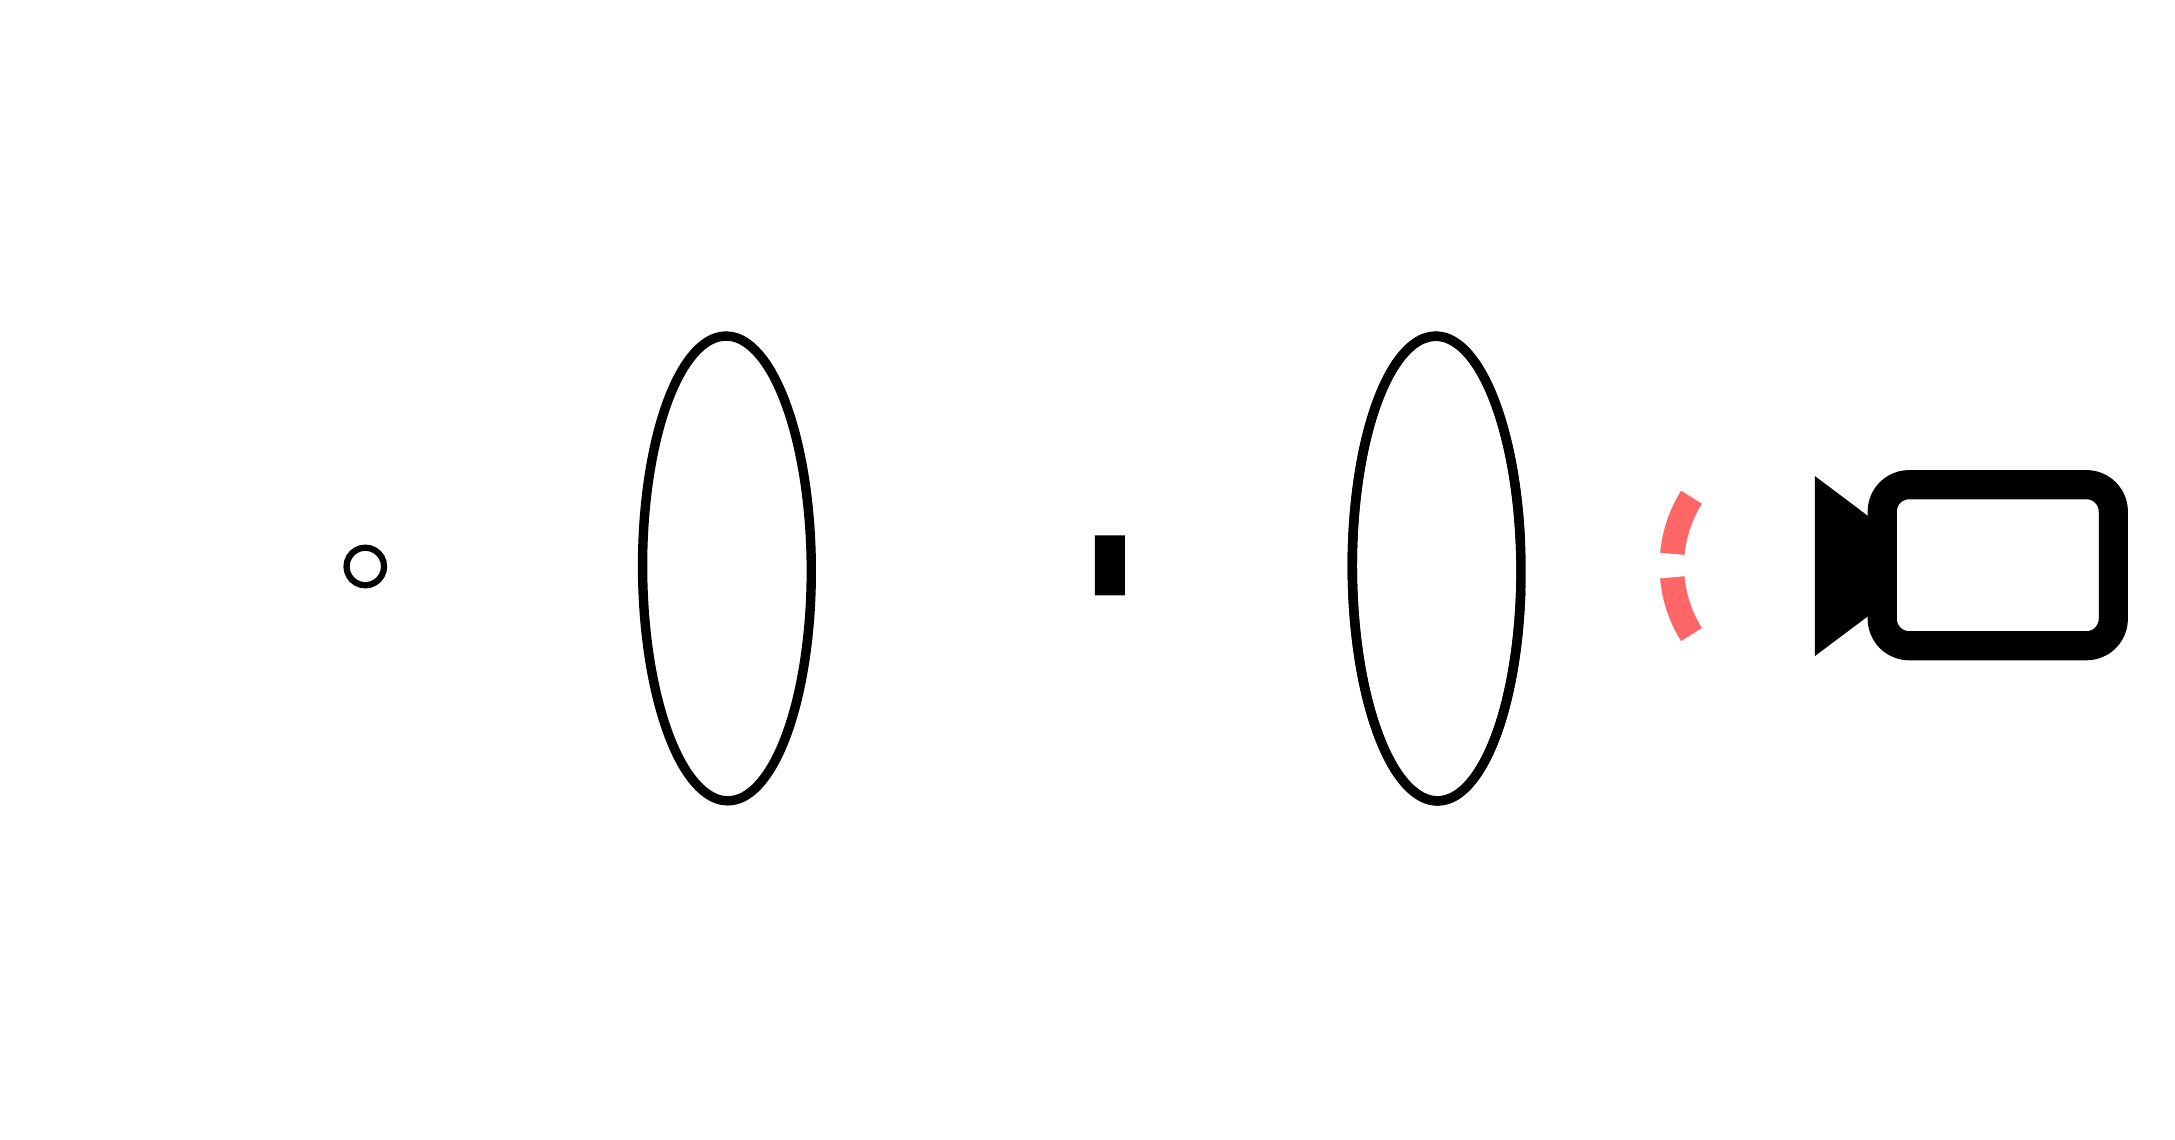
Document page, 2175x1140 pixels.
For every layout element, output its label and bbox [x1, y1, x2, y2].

text_box [1357, 341, 1516, 796]
text_box [1094, 535, 1125, 596]
text_box [642, 336, 812, 801]
text_box [1526, 490, 1800, 642]
text_box [1814, 476, 1875, 657]
text_box [1882, 484, 2114, 646]
